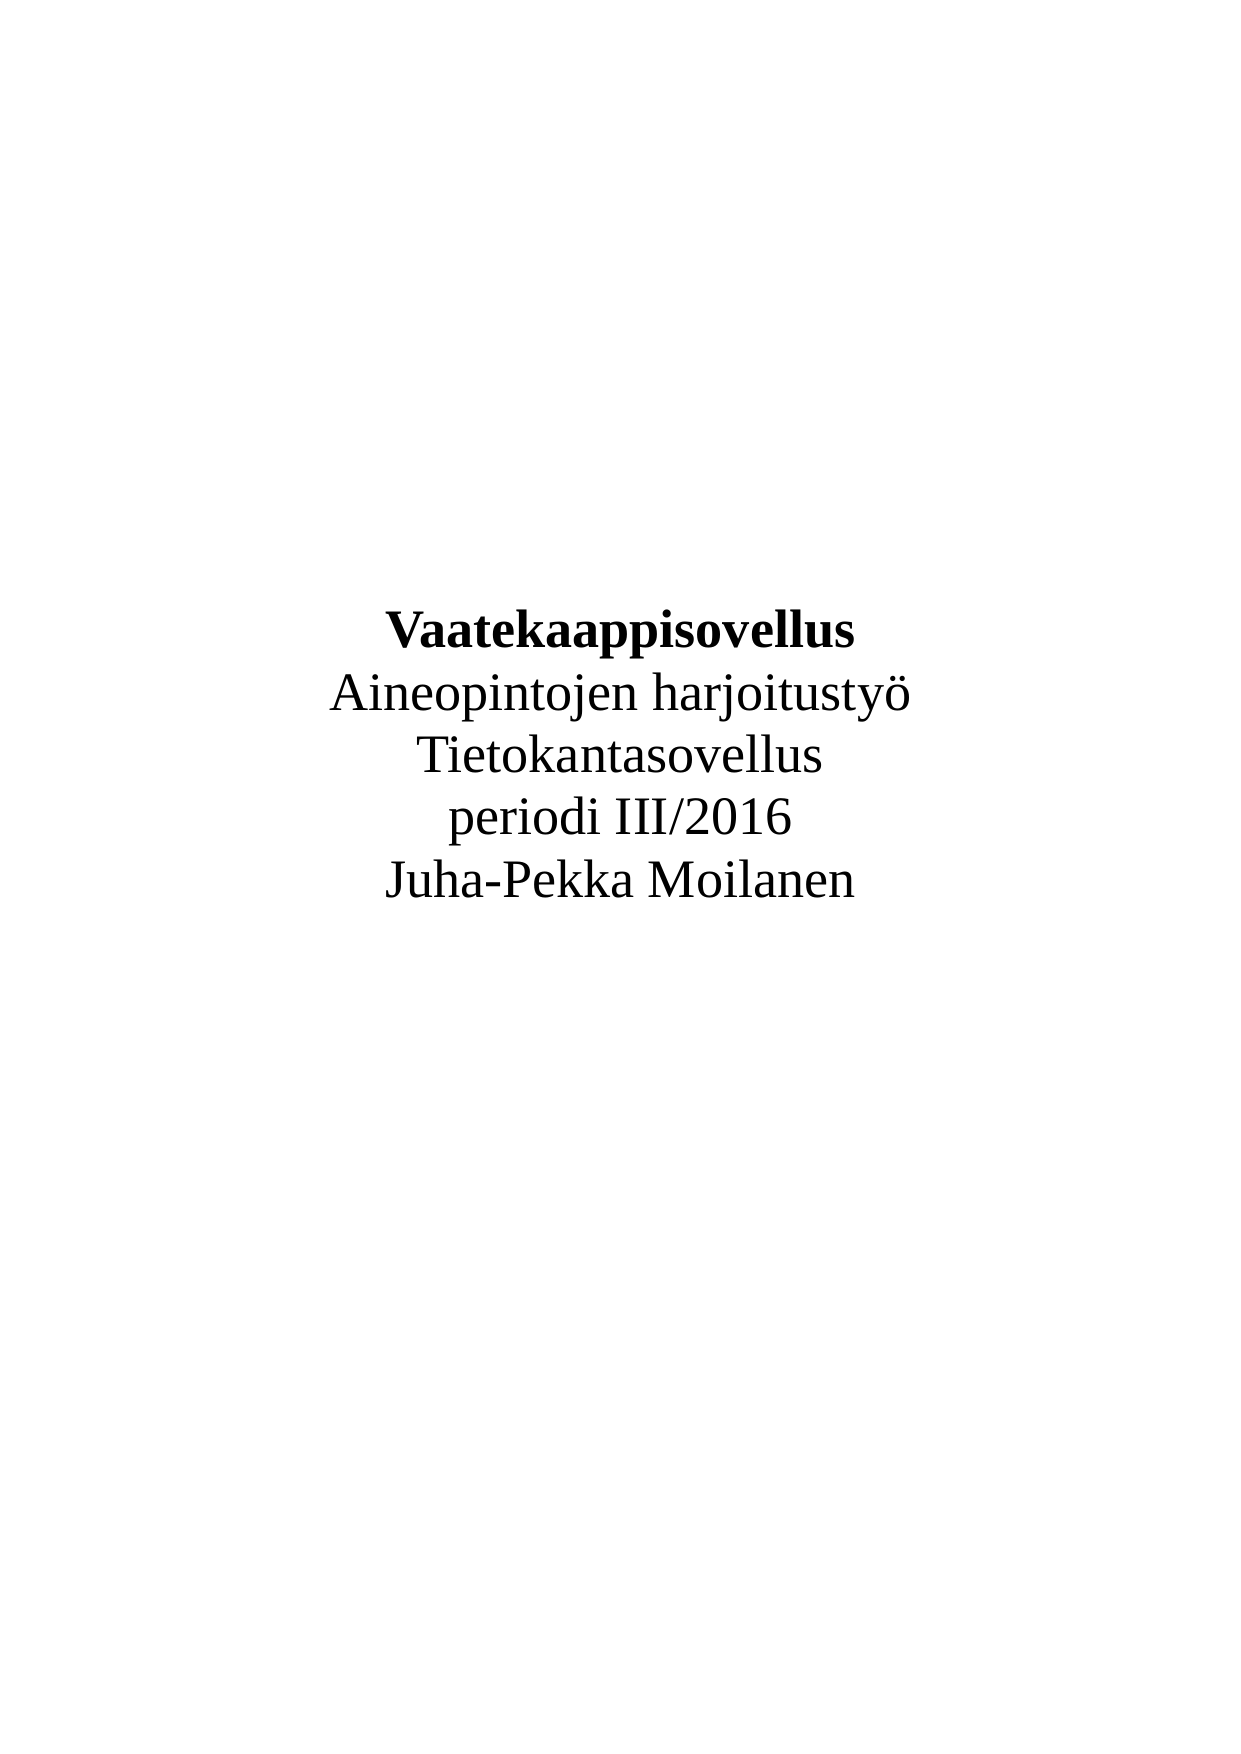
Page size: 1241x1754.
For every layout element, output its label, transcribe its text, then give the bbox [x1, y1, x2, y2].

text Juha-Pekka Moilanen [118, 846, 1122, 909]
text Tietokantasovellus [118, 722, 1122, 784]
text periodi III/2016 [118, 784, 1122, 846]
text Vaatekaappisovellus [118, 597, 1122, 659]
text Aineopintojen harjoitustyö [118, 659, 1122, 722]
